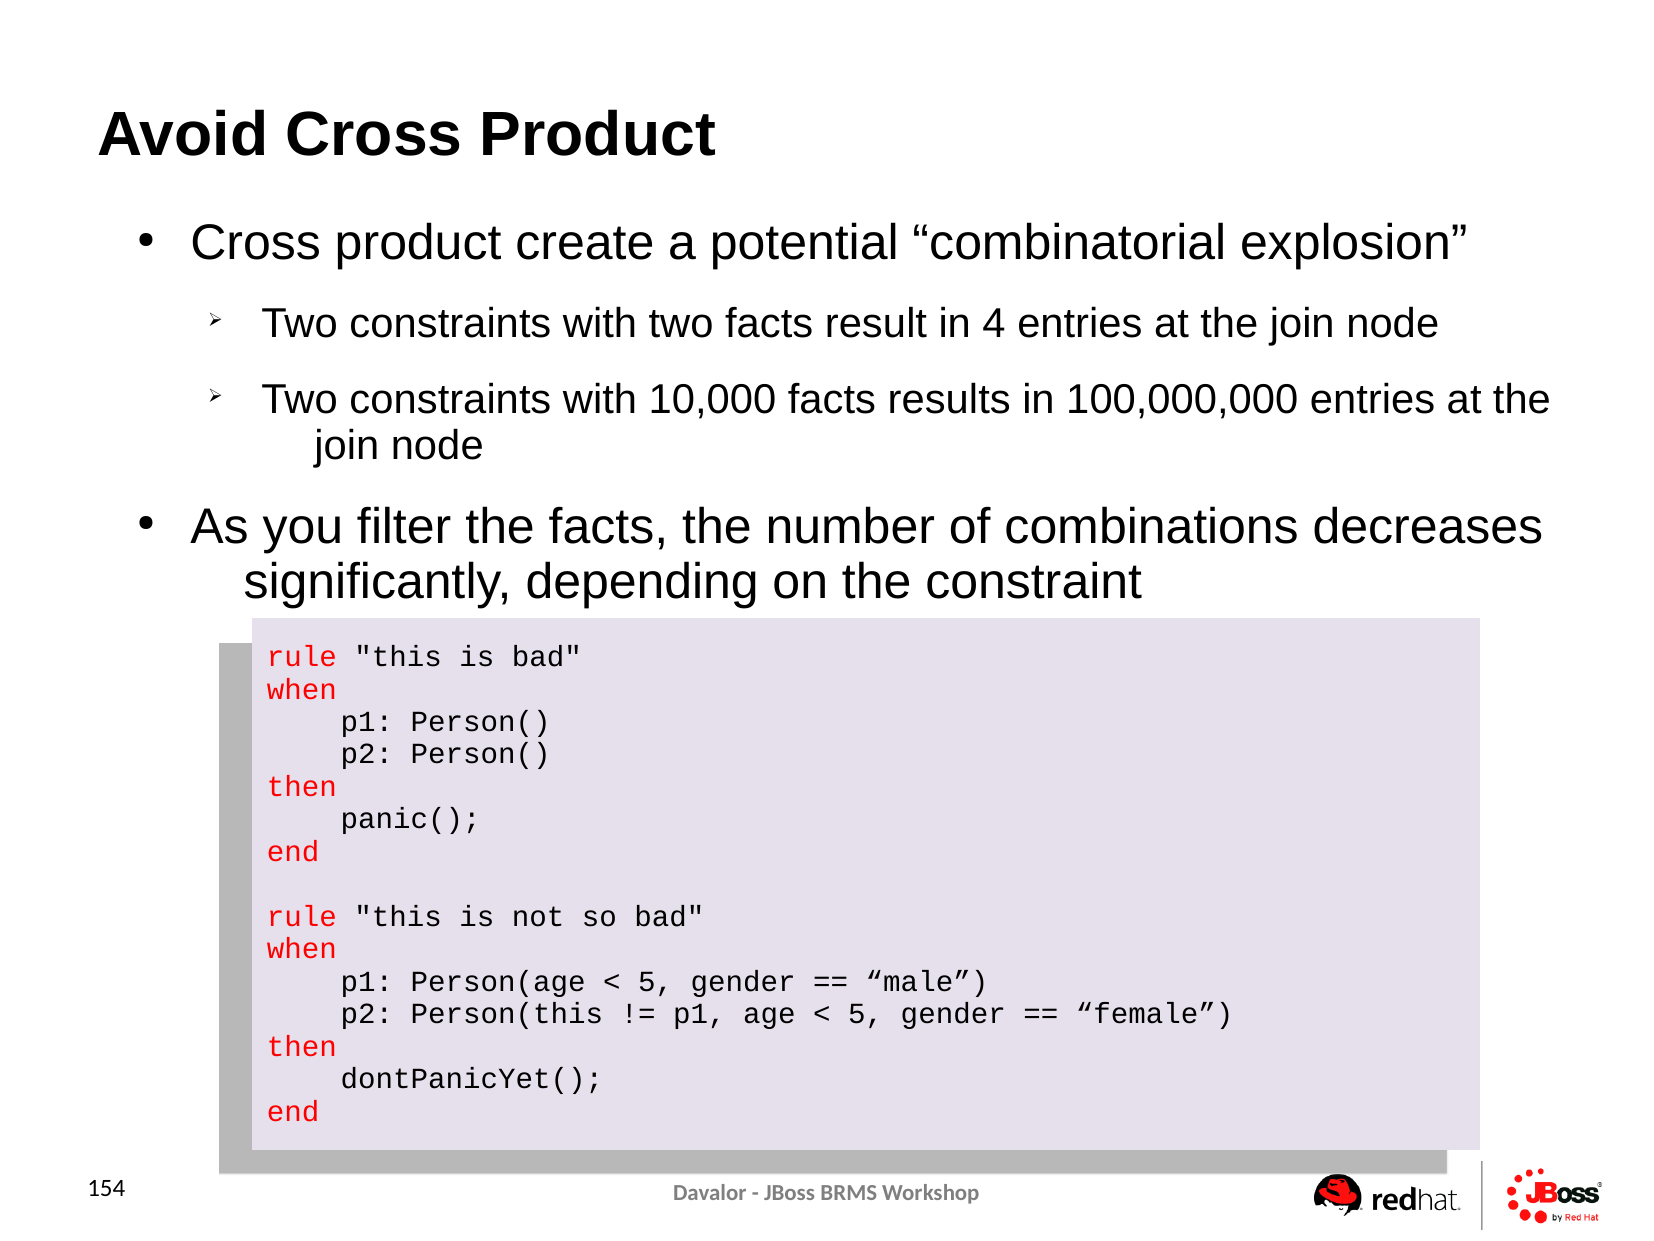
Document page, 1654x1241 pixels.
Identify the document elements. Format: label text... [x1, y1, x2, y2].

list Cross product create a potential “combinatorial explosion” Two constraints with two facts result in 4 entries at the join node Two constraints with 10,000 facts results in 100,000,000 entries at the join node As you filter the facts, the number of combinations decreases significantly, depending on the constraint [86, 207, 1576, 1108]
picture [1314, 1161, 1602, 1230]
title Avoid Cross Product [82, 95, 1571, 226]
text_box rule "this is bad" when p1: Person() p2: Person() then panic(); end rule "this is not so bad" when p1: Person(age < 5, gender == “male”) p2: Person(this != p1, age < 5, gender == “female”) then dontPanicYet(); end [252, 618, 1480, 1150]
